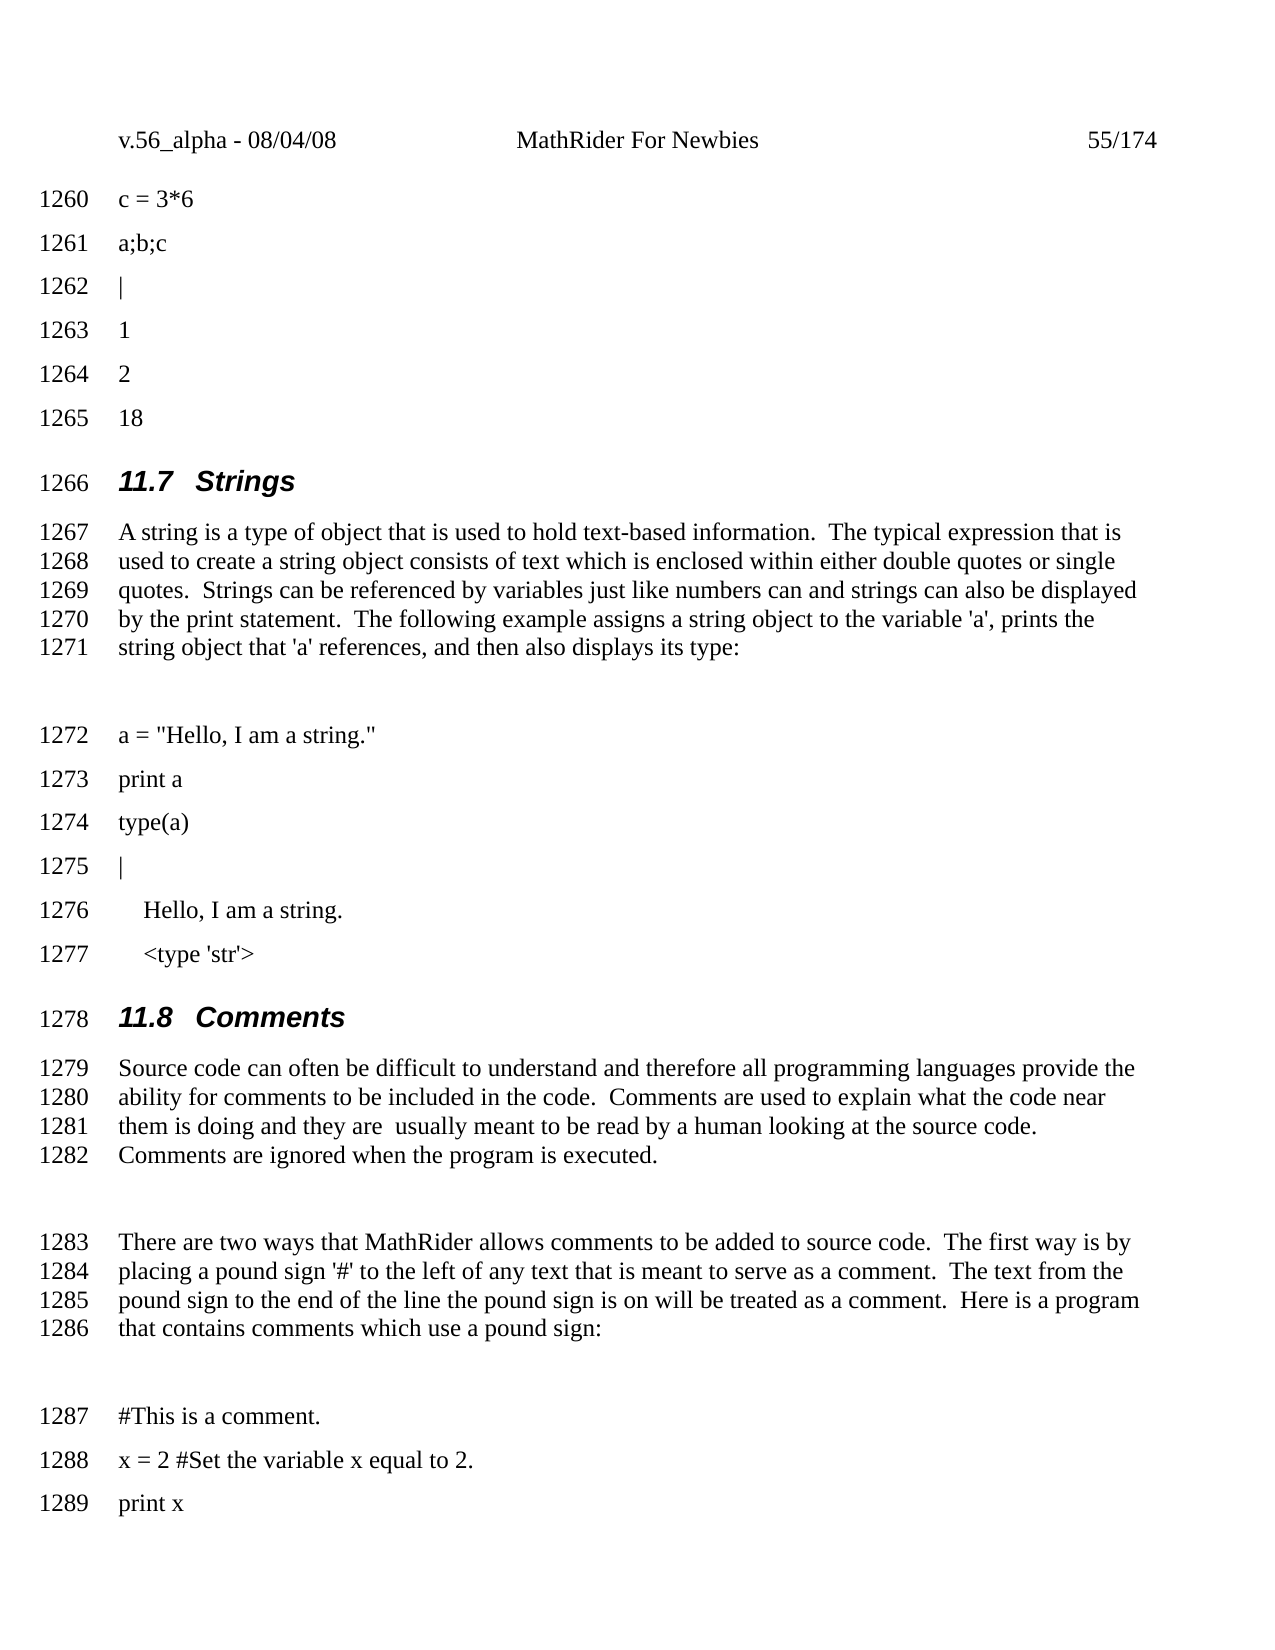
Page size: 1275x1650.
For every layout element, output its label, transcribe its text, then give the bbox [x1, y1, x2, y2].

text Source code can often be difficult to understand and therefore all programming languages provide the ability for comments to be included in the code. Comments are used to explain what the code near them is doing and they are usually meant to be read by a human looking at the source code. Comments are ignored when the program is executed. [118, 1053, 1157, 1168]
subtitle Comments [118, 1000, 1157, 1033]
text A string is a type of object that is used to hold text-based information. The typical expression that is used to create a string object consists of text which is enclosed within either double quotes or single quotes. Strings can be referenced by variables just like numbers can and strings can also be displayed by the print statement. The following example assigns a string object to the variable 'a', prints the string object that 'a' references, and then also displays its type: [118, 517, 1157, 661]
text Hello, I am a string. [118, 895, 1157, 924]
text a = "Hello, I am a string." [118, 720, 1157, 749]
text 2 [118, 359, 1157, 388]
text | [118, 271, 1157, 300]
text | [118, 851, 1157, 880]
text x = 2 #Set the variable x equal to 2. [118, 1445, 1157, 1473]
text c = 3*6 [118, 184, 1157, 213]
text print x [118, 1488, 1157, 1517]
text #This is a comment. [118, 1401, 1157, 1430]
text print a [118, 764, 1157, 792]
text There are two ways that MathRider allows comments to be added to source code. The first way is by placing a pound sign '#' to the left of any text that is meant to serve as a comment. The text from the pound sign to the end of the line the pound sign is on will be treated as a comment. Here is a program that contains comments which use a pound sign: [118, 1227, 1157, 1342]
text 1 [118, 315, 1157, 344]
subtitle Strings [118, 464, 1157, 497]
text 18 [118, 403, 1157, 431]
text <type 'str'> [118, 939, 1157, 967]
text a;b;c [118, 228, 1157, 256]
text type(a) [118, 807, 1157, 836]
